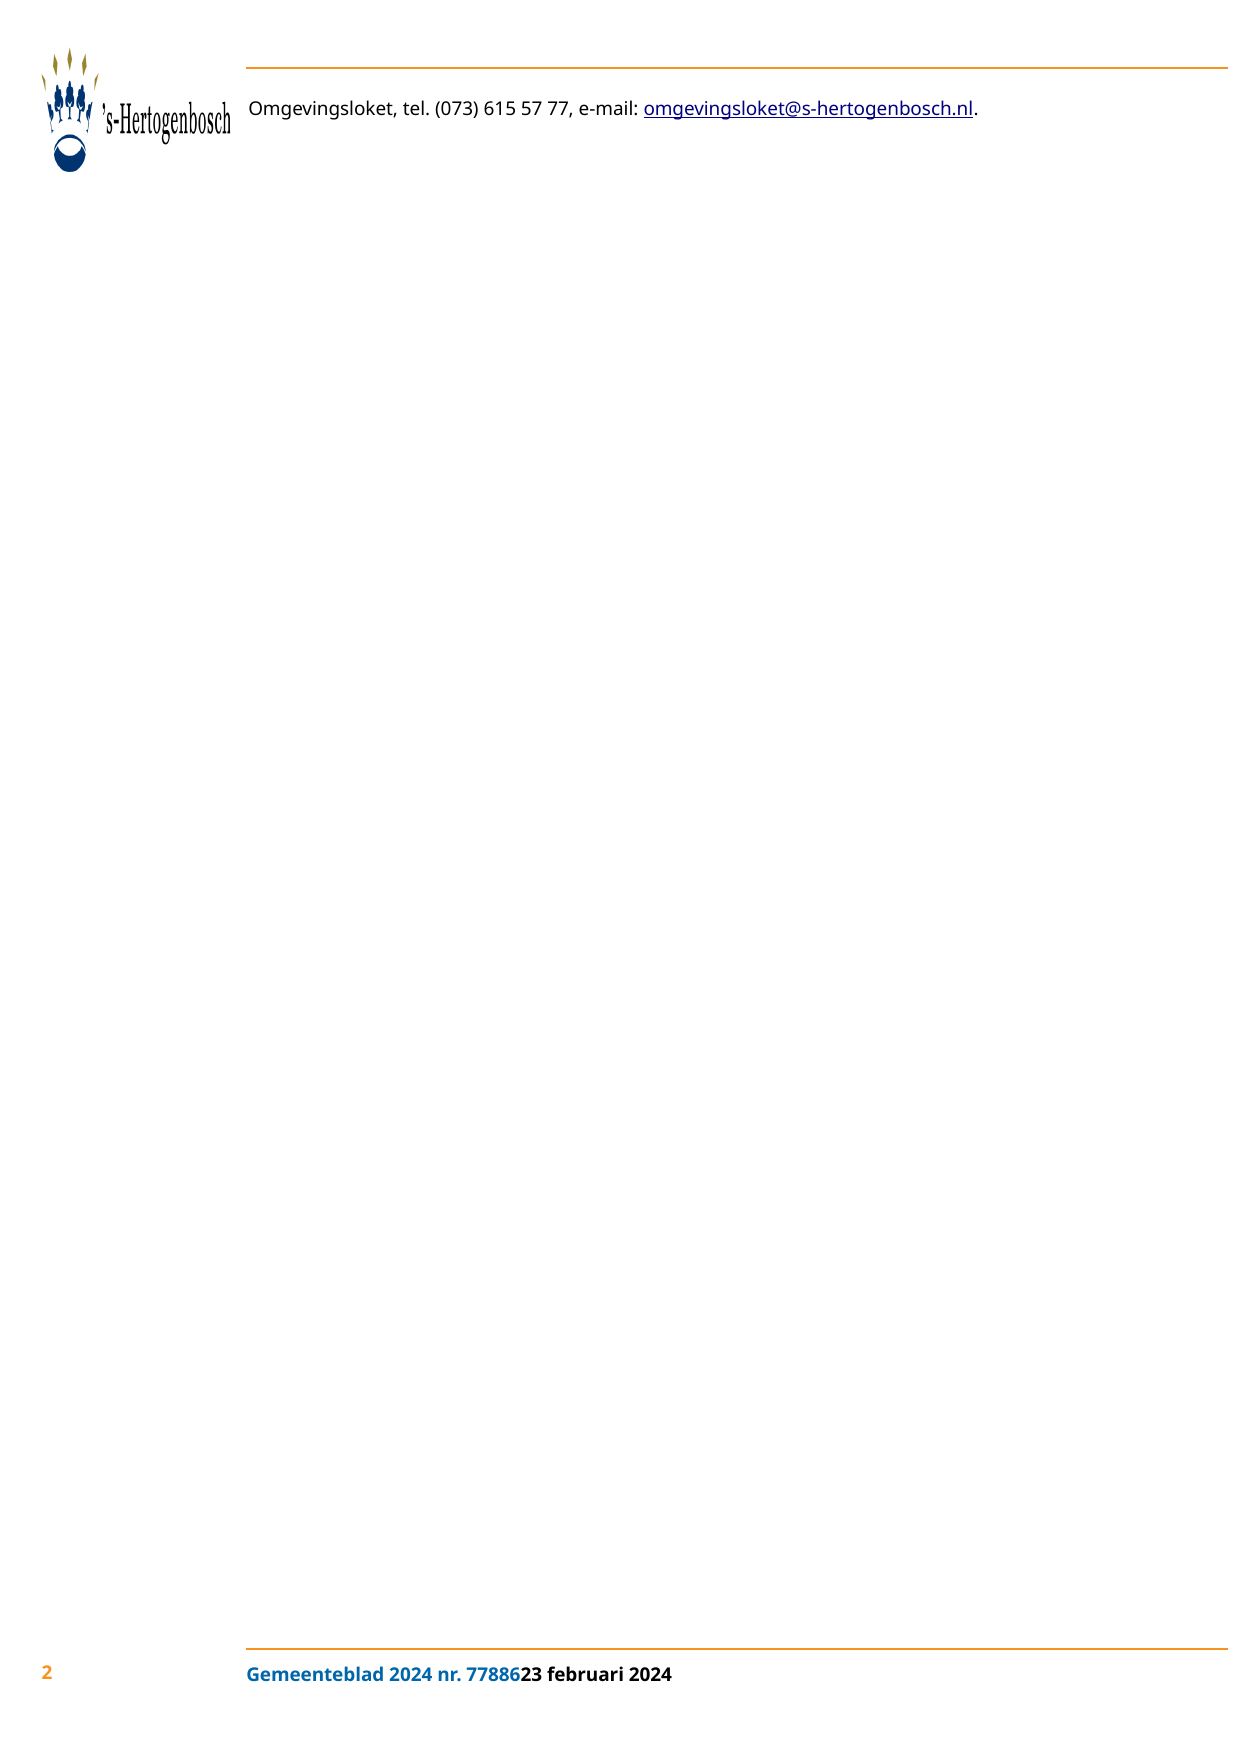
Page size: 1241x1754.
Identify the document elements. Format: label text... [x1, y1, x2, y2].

text Omgevingsloket, tel. (073) 615 57 77, e-mail: omgevingsloket@s-hertogenbosch.nl. [248, 95, 1152, 121]
picture [41, 47, 231, 172]
